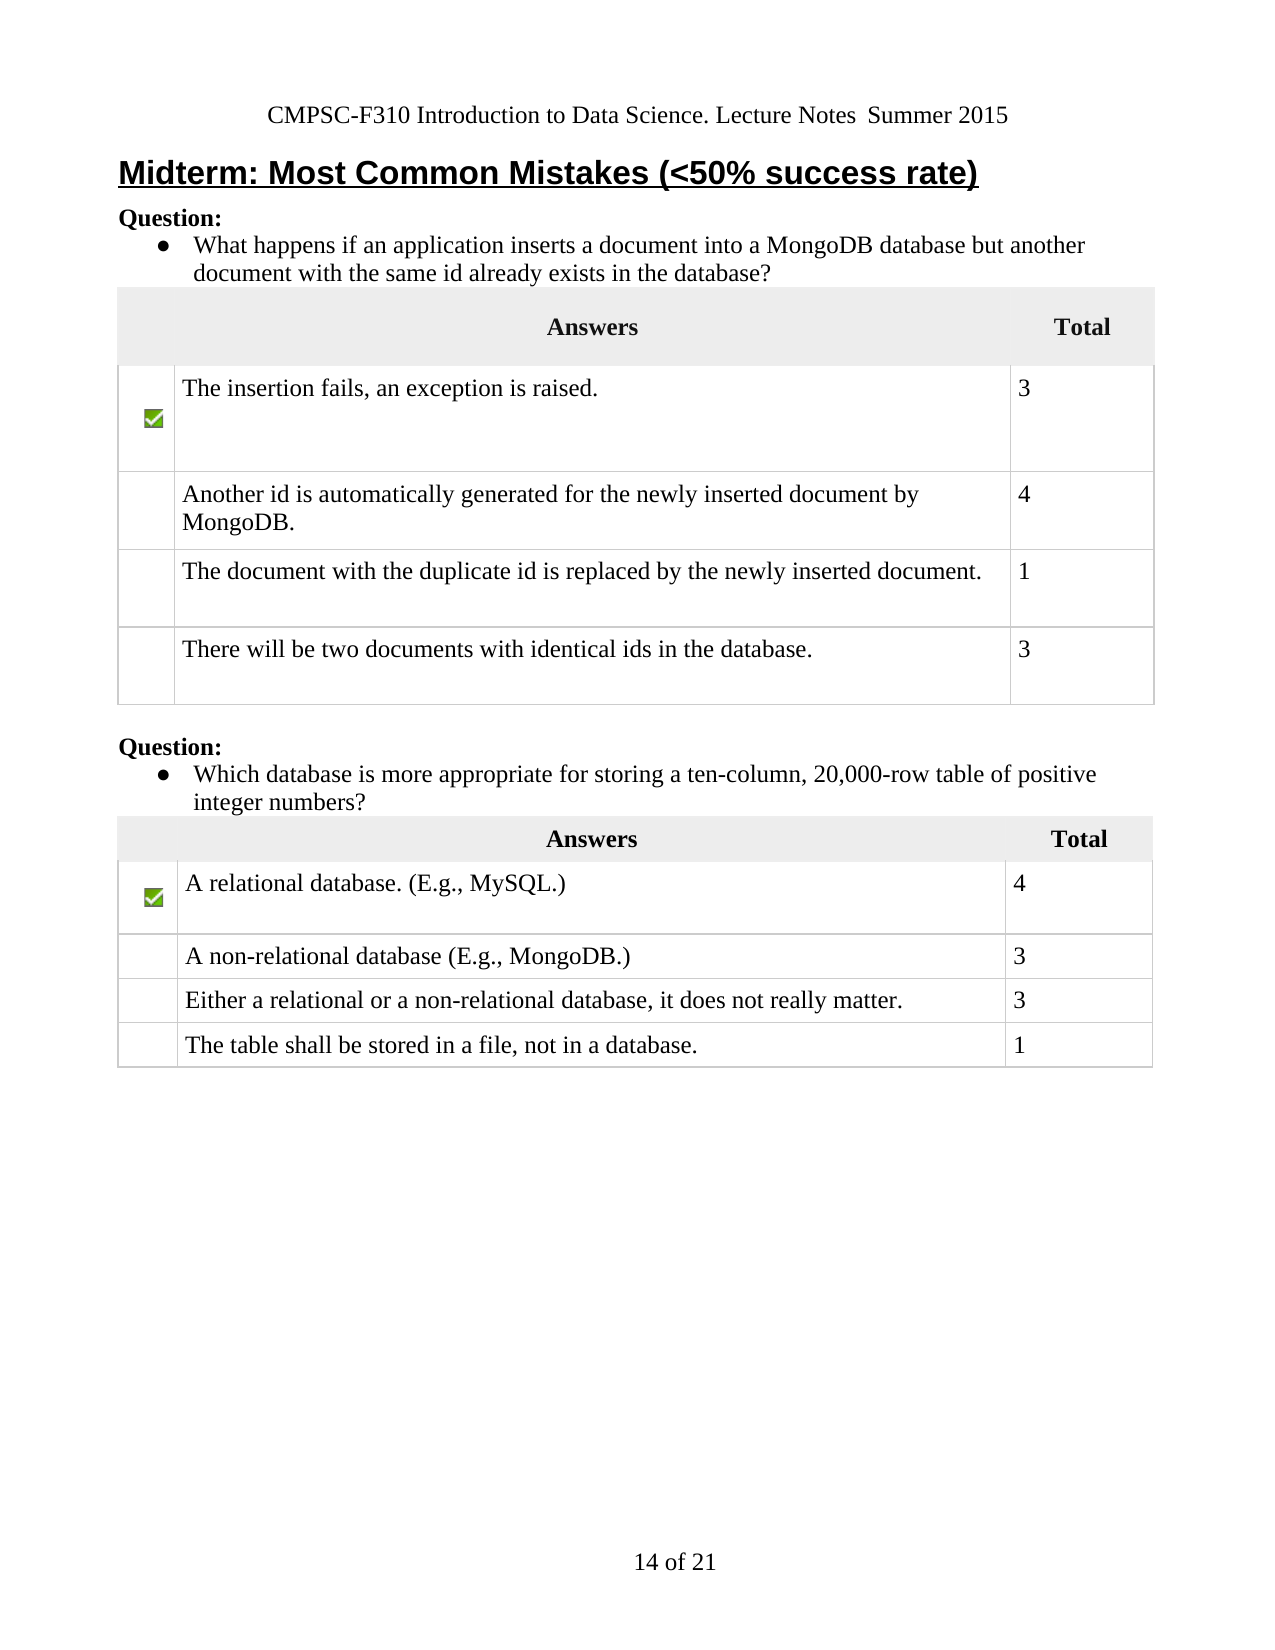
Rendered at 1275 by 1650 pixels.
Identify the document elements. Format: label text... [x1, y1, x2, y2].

picture [144, 888, 164, 907]
table_header Answers [178, 818, 1005, 860]
table_cell [119, 472, 174, 548]
table_header [119, 818, 177, 860]
table_cell [119, 628, 174, 704]
table_cell 3 [1006, 935, 1152, 977]
list What happens if an application inserts a document into a MongoDB database but another document with the same id already exists in the database? [156, 232, 1157, 287]
table_cell [119, 862, 177, 933]
table_cell Another id is automatically generated for the newly inserted document by MongoDB. [175, 472, 1010, 548]
table_header [119, 289, 174, 365]
table_cell The insertion fails, an exception is raised. [175, 366, 1010, 471]
table_cell The document with the duplicate id is replaced by the newly inserted document. [175, 550, 1010, 626]
table_cell [119, 550, 174, 626]
table_cell 3 [1011, 366, 1153, 471]
table_cell There will be two documents with identical ids in the database. [175, 628, 1010, 704]
table_cell 3 [1011, 628, 1153, 704]
table_cell [119, 935, 177, 977]
table_cell Either a relational or a non-relational database, it does not really matter. [178, 979, 1005, 1022]
text Question: [118, 204, 1157, 232]
table_cell A non-relational database (E.g., MongoDB.) [178, 935, 1005, 977]
table_cell [119, 979, 177, 1022]
table_header Total [1011, 289, 1153, 365]
table_cell [119, 366, 174, 471]
table_cell 3 [1006, 979, 1152, 1022]
table_cell 4 [1006, 862, 1152, 933]
table_cell A relational database. (E.g., MySQL.) [178, 862, 1005, 933]
text Question: [118, 733, 1157, 761]
table_header Answers [175, 289, 1010, 365]
table_cell The table shall be stored in a file, not in a database. [178, 1023, 1005, 1066]
table_cell 1 [1011, 550, 1153, 626]
table_header Total [1006, 818, 1152, 860]
table_cell 1 [1006, 1023, 1152, 1066]
table_cell [119, 1023, 177, 1066]
subtitle Midterm: Most Common Mistakes (<50% success rate) [118, 154, 1157, 191]
table_cell 4 [1011, 472, 1153, 548]
list Which database is more appropriate for storing a ten-column, 20,000-row table of positive integer numbers? [156, 761, 1157, 816]
picture [144, 409, 164, 428]
